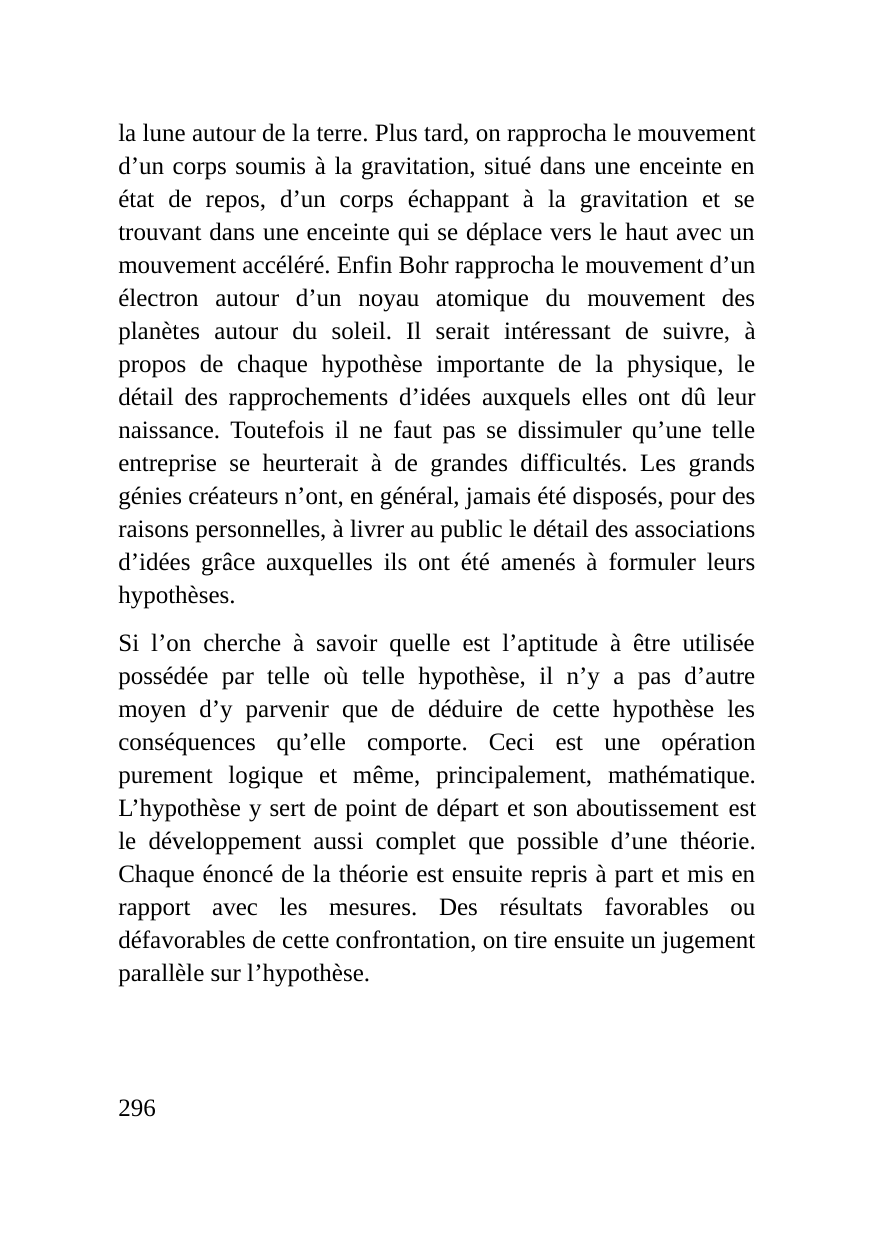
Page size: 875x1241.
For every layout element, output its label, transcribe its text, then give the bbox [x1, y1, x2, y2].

text Si l’on cherche à savoir quelle est l’aptitude à être utilisée possédée par telle où telle hypothèse, il n’y a pas d’autre moyen d’y parvenir que de déduire de cette hypothèse les conséquences qu’elle comporte. Ceci est une opération purement logique et même, principalement, mathématique. L’hypothèse y sert de point de départ et son aboutissement est le développement aussi complet que possible d’une théorie. Chaque énoncé de la théorie est ensuite repris à part et mis en rapport avec les mesures. Des résultats favorables ou défavorables de cette confrontation, on tire ensuite un jugement parallèle sur l’hypothèse. [118, 628, 756, 987]
text la lune autour de la terre. Plus tard, on rapprocha le mouvement d’un corps soumis à la gravitation, situé dans une enceinte en état de repos, d’un corps échappant à la gravitation et se trouvant dans une enceinte qui se déplace vers le haut avec un mouvement accéléré. Enfin Bohr rapprocha le mouvement d’un électron autour d’un noyau atomique du mouvement des planètes autour du soleil. Il serait intéressant de suivre, à propos de chaque hypothèse importante de la physique, le détail des rapprochements d’idées auxquels elles ont dû leur naissance. Toutefois il ne faut pas se dissimuler qu’une telle entreprise se heurterait à de grandes difficultés. Les grands génies créateurs n’ont, en général, jamais été disposés, pour des raisons personnelles, à livrer au public le détail des associations d’idées grâce auxquelles ils ont été amenés à formuler leurs hypothèses. [118, 118, 756, 609]
